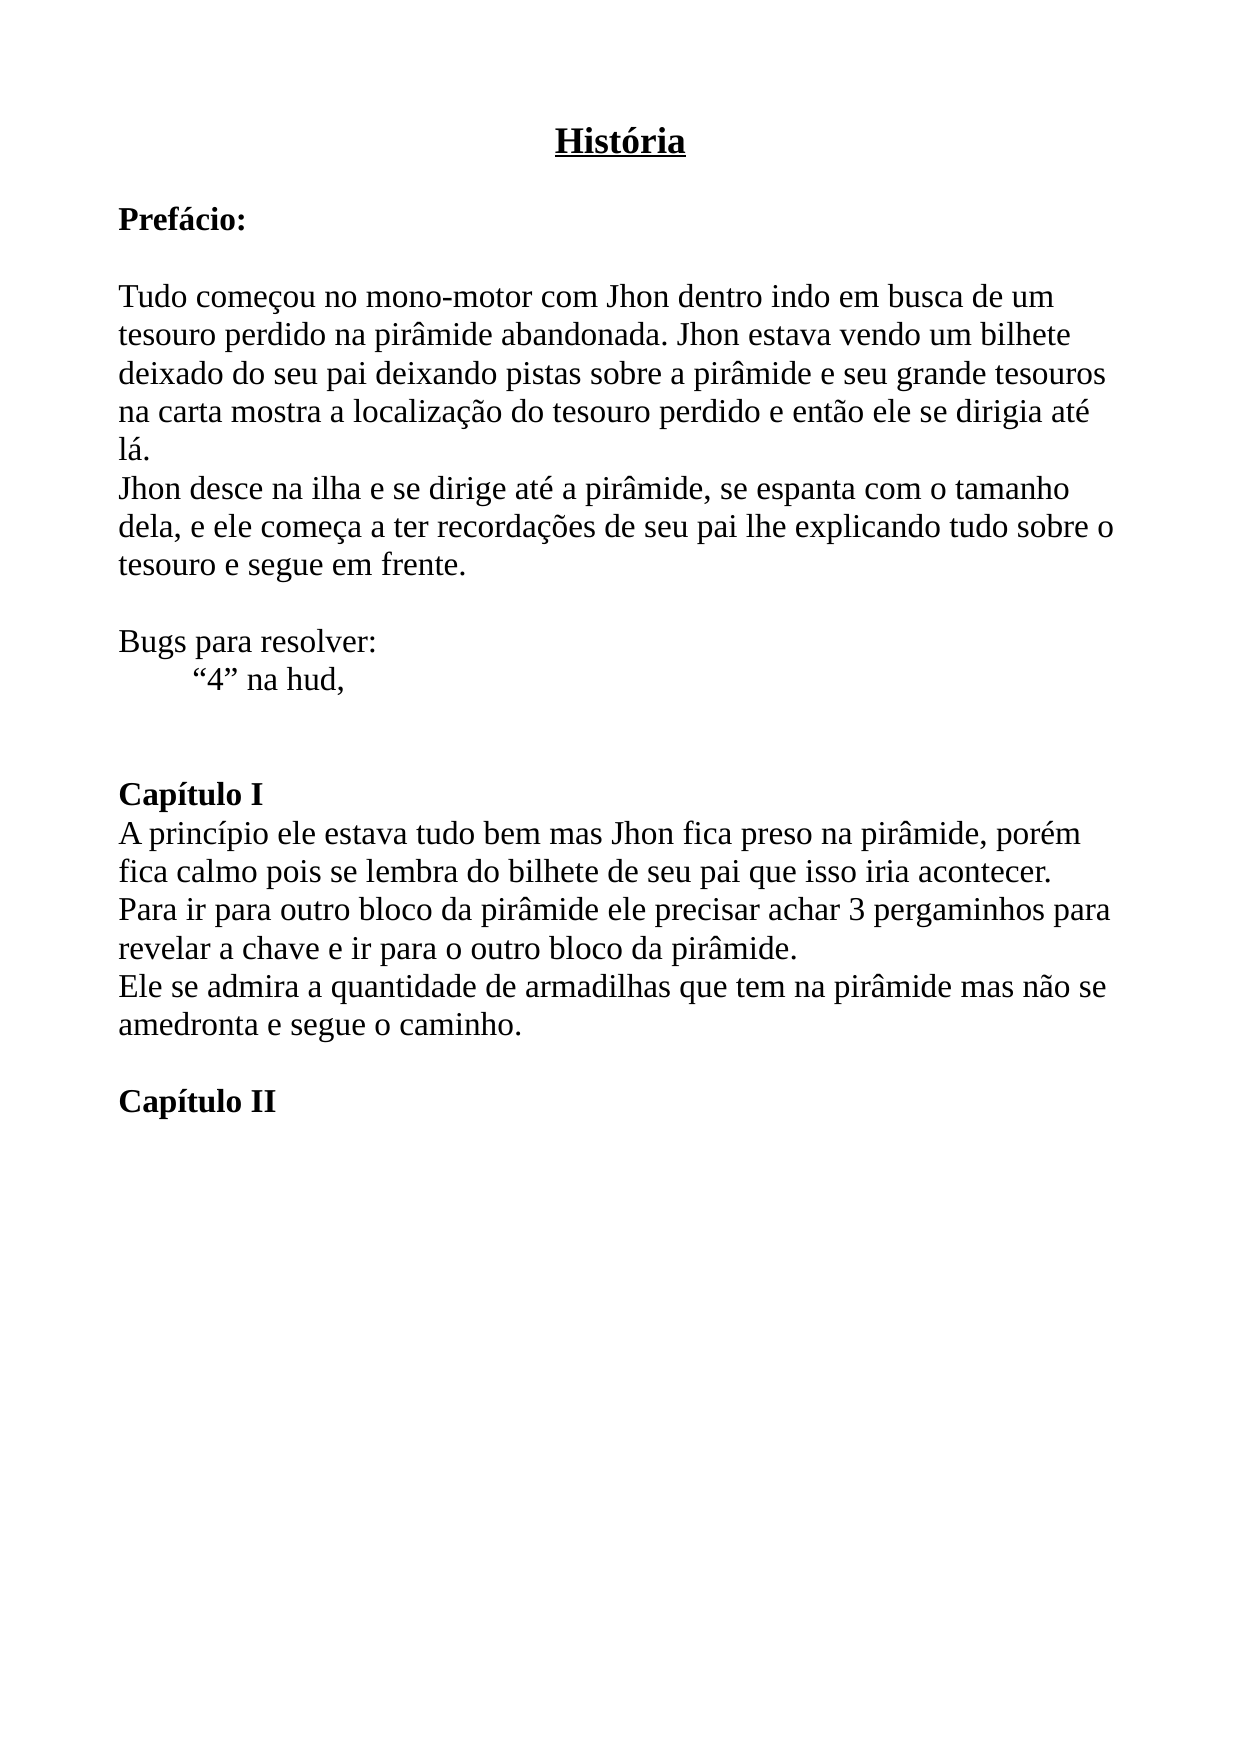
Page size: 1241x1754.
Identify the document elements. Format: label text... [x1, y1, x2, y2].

text Capítulo I [118, 774, 1122, 813]
text Prefácio: [118, 199, 1122, 238]
text História [118, 118, 1122, 161]
text Bugs para resolver: [118, 621, 1122, 659]
text Capítulo II [118, 1081, 1122, 1119]
text Jhon desce na ilha e se dirige até a pirâmide, se espanta com o tamanho dela, e ele começa a ter recordações de seu pai lhe explicando tudo sobre o tesouro e segue em frente. [118, 468, 1122, 583]
text A princípio ele estava tudo bem mas Jhon fica preso na pirâmide, porém fica calmo pois se lembra do bilhete de seu pai que isso iria acontecer. [118, 813, 1122, 889]
text “4” na hud, [118, 659, 1122, 698]
text Ele se admira a quantidade de armadilhas que tem na pirâmide mas não se amedronta e segue o caminho. [118, 966, 1122, 1043]
text Para ir para outro bloco da pirâmide ele precisar achar 3 pergaminhos para revelar a chave e ir para o outro bloco da pirâmide. [118, 889, 1122, 966]
text Tudo começou no mono-motor com Jhon dentro indo em busca de um tesouro perdido na pirâmide abandonada. Jhon estava vendo um bilhete deixado do seu pai deixando pistas sobre a pirâmide e seu grande tesouros na carta mostra a localização do tesouro perdido e então ele se dirigia até lá. [118, 276, 1122, 468]
